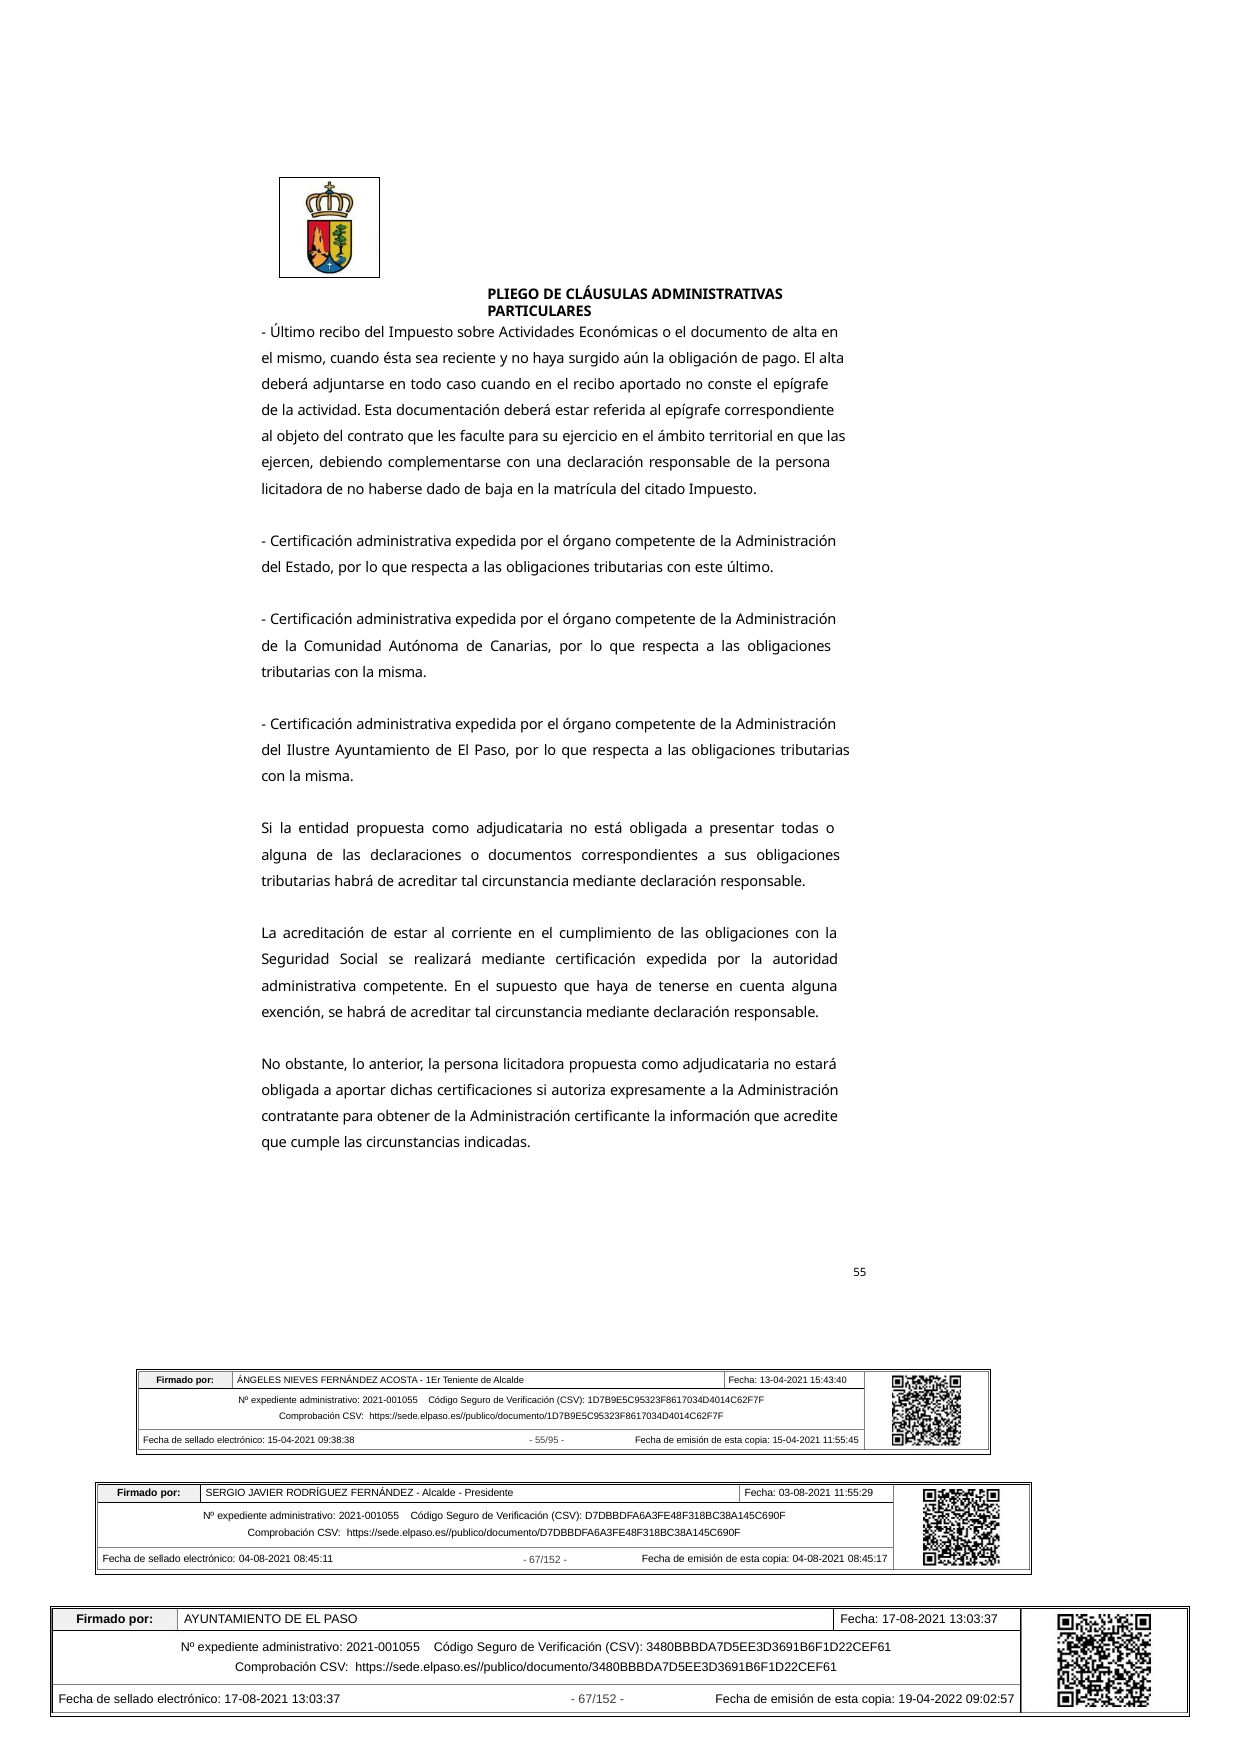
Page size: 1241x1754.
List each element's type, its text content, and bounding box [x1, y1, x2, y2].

picture [137, 1370, 990, 1454]
text ÁNGELES NIEVES FERNÁNDEZ ACOSTA - 1Er Teniente de Alcalde [237, 1375, 552, 1385]
text del Estado, por lo que respecta a las obligaciones tributarias con este último. [261, 559, 816, 576]
text Nº expediente administrativo: 2021-001055 Código Seguro de Verificación (CSV): 3480BBBDA7D5EE3D3691B6F1D22CEF61 [181, 1640, 917, 1654]
text Comprobación CSV: https://sede.elpaso.es//publico/documento/D7DBBDFA6A3FE48F318BC38A145C690F [247, 1527, 812, 1539]
text 55 [853, 1266, 883, 1279]
text La acreditación de estar al corriente en el cumplimiento de las obligaciones con la [261, 925, 890, 942]
text PLIEGO DE CLÁUSULAS ADMINISTRATIVAS PARTICULARES [487, 286, 890, 320]
text licitadora de no haberse dado de baja en la matrícula del citado Impuesto. [261, 481, 890, 497]
text deberá adjuntarse en todo caso cuando en el recibo aportado no conste el epígrafe [261, 376, 890, 393]
text Firmado por: [76, 1612, 172, 1626]
text contratante para obtener de la Administración certificante la información que acredite [261, 1108, 890, 1125]
text Certificación administrativa expedida por el órgano competente de la Administración [270, 716, 890, 733]
text de la Comunidad Autónoma de Canarias, por lo que respecta a las obligaciones [261, 637, 890, 654]
text - [261, 611, 270, 628]
text Si la entidad propuesta como adjudicataria no está obligada a presentar todas o [261, 820, 890, 837]
text Comprobación CSV: https://sede.elpaso.es//publico/documento/3480BBBDA7D5EE3D3691B6F1D22CEF61 [235, 1661, 917, 1674]
text Fecha: 17-08-2021 13:03:37 [840, 1612, 1021, 1626]
text con la misma. [261, 768, 890, 785]
text Fecha: 13-04-2021 15:43:40 [728, 1375, 864, 1385]
text obligada a aportar dichas certificaciones si autoriza expresamente a la Administración [261, 1082, 890, 1099]
text Firmado por: [117, 1488, 196, 1499]
text Nº expediente administrativo: 2021-001055 Código Seguro de Verificación (CSV): D7DBBDFA6A3FE48F318BC38A145C690F [203, 1510, 812, 1522]
text tributarias con la misma. [261, 664, 890, 681]
text - 67/152 - [523, 1554, 582, 1565]
text tributarias habrá de acreditar tal circunstancia mediante declaración responsable. [261, 873, 890, 890]
text ejercen, debiendo complementarse con una declaración responsable de la persona [261, 454, 890, 471]
text alguna de las declaraciones o documentos correspondientes a sus obligaciones [261, 847, 890, 863]
text Fecha de emisión de esta copia: 19-04-2022 09:02:57 [715, 1692, 1039, 1706]
text Fecha de emisión de esta copia: 15-04-2021 11:55:45 [635, 1435, 884, 1445]
text al objeto del contrato que les faculte para su ejercicio en el ámbito territorial en que las [261, 428, 890, 445]
text Fecha de sellado electrónico: 15-04-2021 09:38:38 [143, 1435, 379, 1445]
text Seguridad Social se realizará mediante certificación expedida por la autoridad [261, 951, 890, 968]
text exención, se habrá de acreditar tal circunstancia mediante declaración responsable. [261, 1004, 890, 1021]
text - 55/95 - [529, 1435, 578, 1446]
text que cumple las circunstancias indicadas. [261, 1134, 890, 1151]
text el mismo, cuando ésta sea reciente y no haya surgido aún la obligación de pago. El alta [261, 350, 890, 367]
text - [261, 533, 270, 550]
text Firmado por: [156, 1375, 228, 1385]
picture [51, 1607, 1189, 1716]
text SERGIO JAVIER RODRÍGUEZ FERNÁNDEZ - Alcalde - Presidente [205, 1488, 540, 1499]
text Fecha de sellado electrónico: 04-08-2021 08:45:11 [102, 1553, 359, 1565]
text Fecha de emisión de esta copia: 04-08-2021 08:45:17 [642, 1553, 912, 1565]
text Último recibo del Impuesto sobre Actividades Económicas o el documento de alta en [270, 324, 890, 341]
text No obstante, lo anterior, la persona licitadora propuesta como adjudicataria no estará [261, 1056, 890, 1073]
text - [261, 324, 270, 341]
text Certificación administrativa expedida por el órgano competente de la Administración [270, 611, 890, 628]
text administrativa competente. En el supuesto que haya de tenerse en cuenta alguna [261, 977, 890, 994]
text de la actividad. Esta documentación deberá estar referida al epígrafe correspondiente [261, 402, 890, 419]
text - [261, 716, 270, 733]
picture [96, 1483, 1031, 1574]
text - 67/152 - [571, 1693, 643, 1707]
text Certificación administrativa expedida por el órgano competente de la Administración [270, 533, 890, 550]
text AYUNTAMIENTO DE EL PASO [184, 1612, 386, 1626]
text Fecha de sellado electrónico: 17-08-2021 13:03:37 [58, 1692, 365, 1706]
picture [280, 178, 379, 277]
text Fecha: 03-08-2021 11:55:29 [744, 1488, 893, 1499]
text Comprobación CSV: https://sede.elpaso.es//publico/documento/1D7B9E5C95323F8617034D4014C62F7F [279, 1411, 788, 1421]
text del Ilustre Ayuntamiento de El Paso, por lo que respecta a las obligaciones tributarias [261, 742, 890, 759]
text Nº expediente administrativo: 2021-001055 Código Seguro de Verificación (CSV): 1D7B9E5C95323F8617034D4014C62F7F [238, 1396, 788, 1406]
